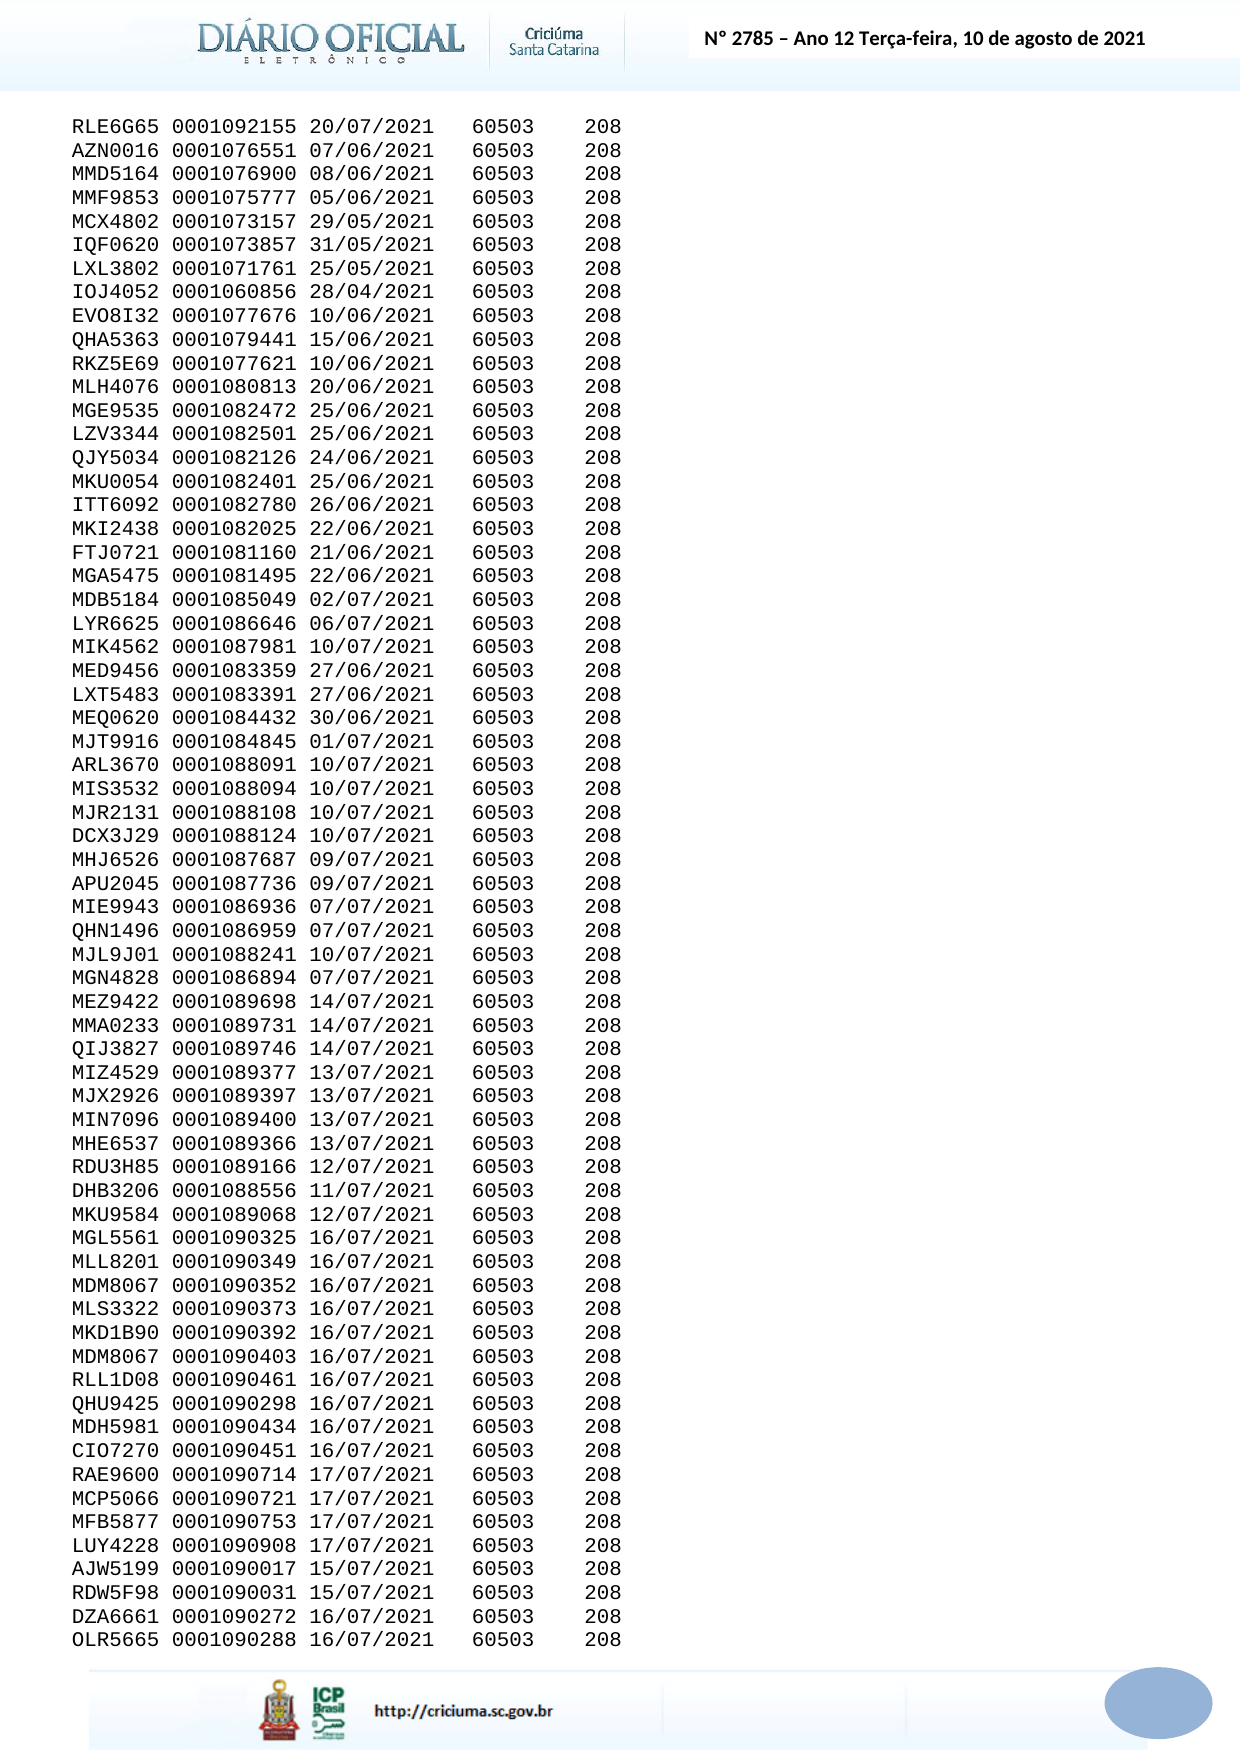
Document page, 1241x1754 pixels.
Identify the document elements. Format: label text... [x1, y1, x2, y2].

text RKZ5E69 0001077621 10/06/2021 60503 208 [59, 352, 1181, 376]
text MJX2926 0001089397 13/07/2021 60503 208 [59, 1086, 1181, 1109]
text MLS3322 0001090373 16/07/2021 60503 208 [59, 1298, 1181, 1322]
text RDW5F98 0001090031 15/07/2021 60503 208 [59, 1582, 1181, 1606]
text MEQ0620 0001084432 30/06/2021 60503 208 [59, 707, 1181, 731]
text RDU3H85 0001089166 12/07/2021 60503 208 [59, 1156, 1181, 1180]
text MDB5184 0001085049 02/07/2021 60503 208 [59, 589, 1181, 613]
text MGL5561 0001090325 16/07/2021 60503 208 [59, 1227, 1181, 1251]
text CIO7270 0001090451 16/07/2021 60503 208 [59, 1440, 1181, 1464]
text MIK4562 0001087981 10/07/2021 60503 208 [59, 636, 1181, 660]
text LXT5483 0001083391 27/06/2021 60503 208 [59, 683, 1181, 707]
text LZV3344 0001082501 25/06/2021 60503 208 [59, 423, 1181, 447]
text MDM8067 0001090403 16/07/2021 60503 208 [59, 1346, 1181, 1369]
text MFB5877 0001090753 17/07/2021 60503 208 [59, 1511, 1181, 1535]
text MIE9943 0001086936 07/07/2021 60503 208 [59, 896, 1181, 920]
text RLE6G65 0001092155 20/07/2021 60503 208 [59, 116, 1181, 140]
text MCX4802 0001073157 29/05/2021 60503 208 [59, 211, 1181, 234]
text RAE9600 0001090714 17/07/2021 60503 208 [59, 1464, 1181, 1487]
text LYR6625 0001086646 06/07/2021 60503 208 [59, 613, 1181, 636]
text QJY5034 0001082126 24/06/2021 60503 208 [59, 447, 1181, 471]
text RLL1D08 0001090461 16/07/2021 60503 208 [59, 1369, 1181, 1393]
text MKI2438 0001082025 22/06/2021 60503 208 [59, 518, 1181, 542]
text LXL3802 0001071761 25/05/2021 60503 208 [59, 258, 1181, 282]
text MMF9853 0001075777 05/06/2021 60503 208 [59, 187, 1181, 211]
text MLL8201 0001090349 16/07/2021 60503 208 [59, 1251, 1181, 1275]
text QHU9425 0001090298 16/07/2021 60503 208 [59, 1393, 1181, 1417]
text MHE6537 0001089366 13/07/2021 60503 208 [59, 1133, 1181, 1156]
text DZA6661 0001090272 16/07/2021 60503 208 [59, 1606, 1181, 1629]
text MGA5475 0001081495 22/06/2021 60503 208 [59, 565, 1181, 589]
text MIS3532 0001088094 10/07/2021 60503 208 [59, 778, 1181, 802]
text MIN7096 0001089400 13/07/2021 60503 208 [59, 1109, 1181, 1133]
text MHJ6526 0001087687 09/07/2021 60503 208 [59, 849, 1181, 873]
text MDM8067 0001090352 16/07/2021 60503 208 [59, 1275, 1181, 1298]
text AZN0016 0001076551 07/06/2021 60503 208 [59, 140, 1181, 163]
text LUY4228 0001090908 17/07/2021 60503 208 [59, 1535, 1181, 1558]
text DHB3206 0001088556 11/07/2021 60503 208 [59, 1180, 1181, 1204]
text MGN4828 0001086894 07/07/2021 60503 208 [59, 967, 1181, 991]
text QIJ3827 0001089746 14/07/2021 60503 208 [59, 1038, 1181, 1062]
text FTJ0721 0001081160 21/06/2021 60503 208 [59, 542, 1181, 565]
text MIZ4529 0001089377 13/07/2021 60503 208 [59, 1062, 1181, 1086]
text ARL3670 0001088091 10/07/2021 60503 208 [59, 754, 1181, 778]
text MMD5164 0001076900 08/06/2021 60503 208 [59, 163, 1181, 187]
text MKD1B90 0001090392 16/07/2021 60503 208 [59, 1322, 1181, 1346]
text MMA0233 0001089731 14/07/2021 60503 208 [59, 1014, 1181, 1038]
text MED9456 0001083359 27/06/2021 60503 208 [59, 660, 1181, 683]
text ITT6092 0001082780 26/06/2021 60503 208 [59, 494, 1181, 518]
text MJR2131 0001088108 10/07/2021 60503 208 [59, 802, 1181, 825]
text MKU9584 0001089068 12/07/2021 60503 208 [59, 1204, 1181, 1227]
text QHA5363 0001079441 15/06/2021 60503 208 [59, 329, 1181, 352]
text QHN1496 0001086959 07/07/2021 60503 208 [59, 920, 1181, 944]
text MJL9J01 0001088241 10/07/2021 60503 208 [59, 944, 1181, 967]
text MGE9535 0001082472 25/06/2021 60503 208 [59, 400, 1181, 423]
text MEZ9422 0001089698 14/07/2021 60503 208 [59, 991, 1181, 1014]
text MCP5066 0001090721 17/07/2021 60503 208 [59, 1487, 1181, 1511]
text OLR5665 0001090288 16/07/2021 60503 208 [59, 1629, 1181, 1653]
text AJW5199 0001090017 15/07/2021 60503 208 [59, 1558, 1181, 1582]
text MLH4076 0001080813 20/06/2021 60503 208 [59, 376, 1181, 400]
text MKU0054 0001082401 25/06/2021 60503 208 [59, 471, 1181, 494]
text MDH5981 0001090434 16/07/2021 60503 208 [59, 1417, 1181, 1440]
text DCX3J29 0001088124 10/07/2021 60503 208 [59, 825, 1181, 849]
text APU2045 0001087736 09/07/2021 60503 208 [59, 873, 1181, 896]
text IQF0620 0001073857 31/05/2021 60503 208 [59, 234, 1181, 258]
text EVO8I32 0001077676 10/06/2021 60503 208 [59, 305, 1181, 329]
text IOJ4052 0001060856 28/04/2021 60503 208 [59, 282, 1181, 305]
text MJT9916 0001084845 01/07/2021 60503 208 [59, 731, 1181, 754]
